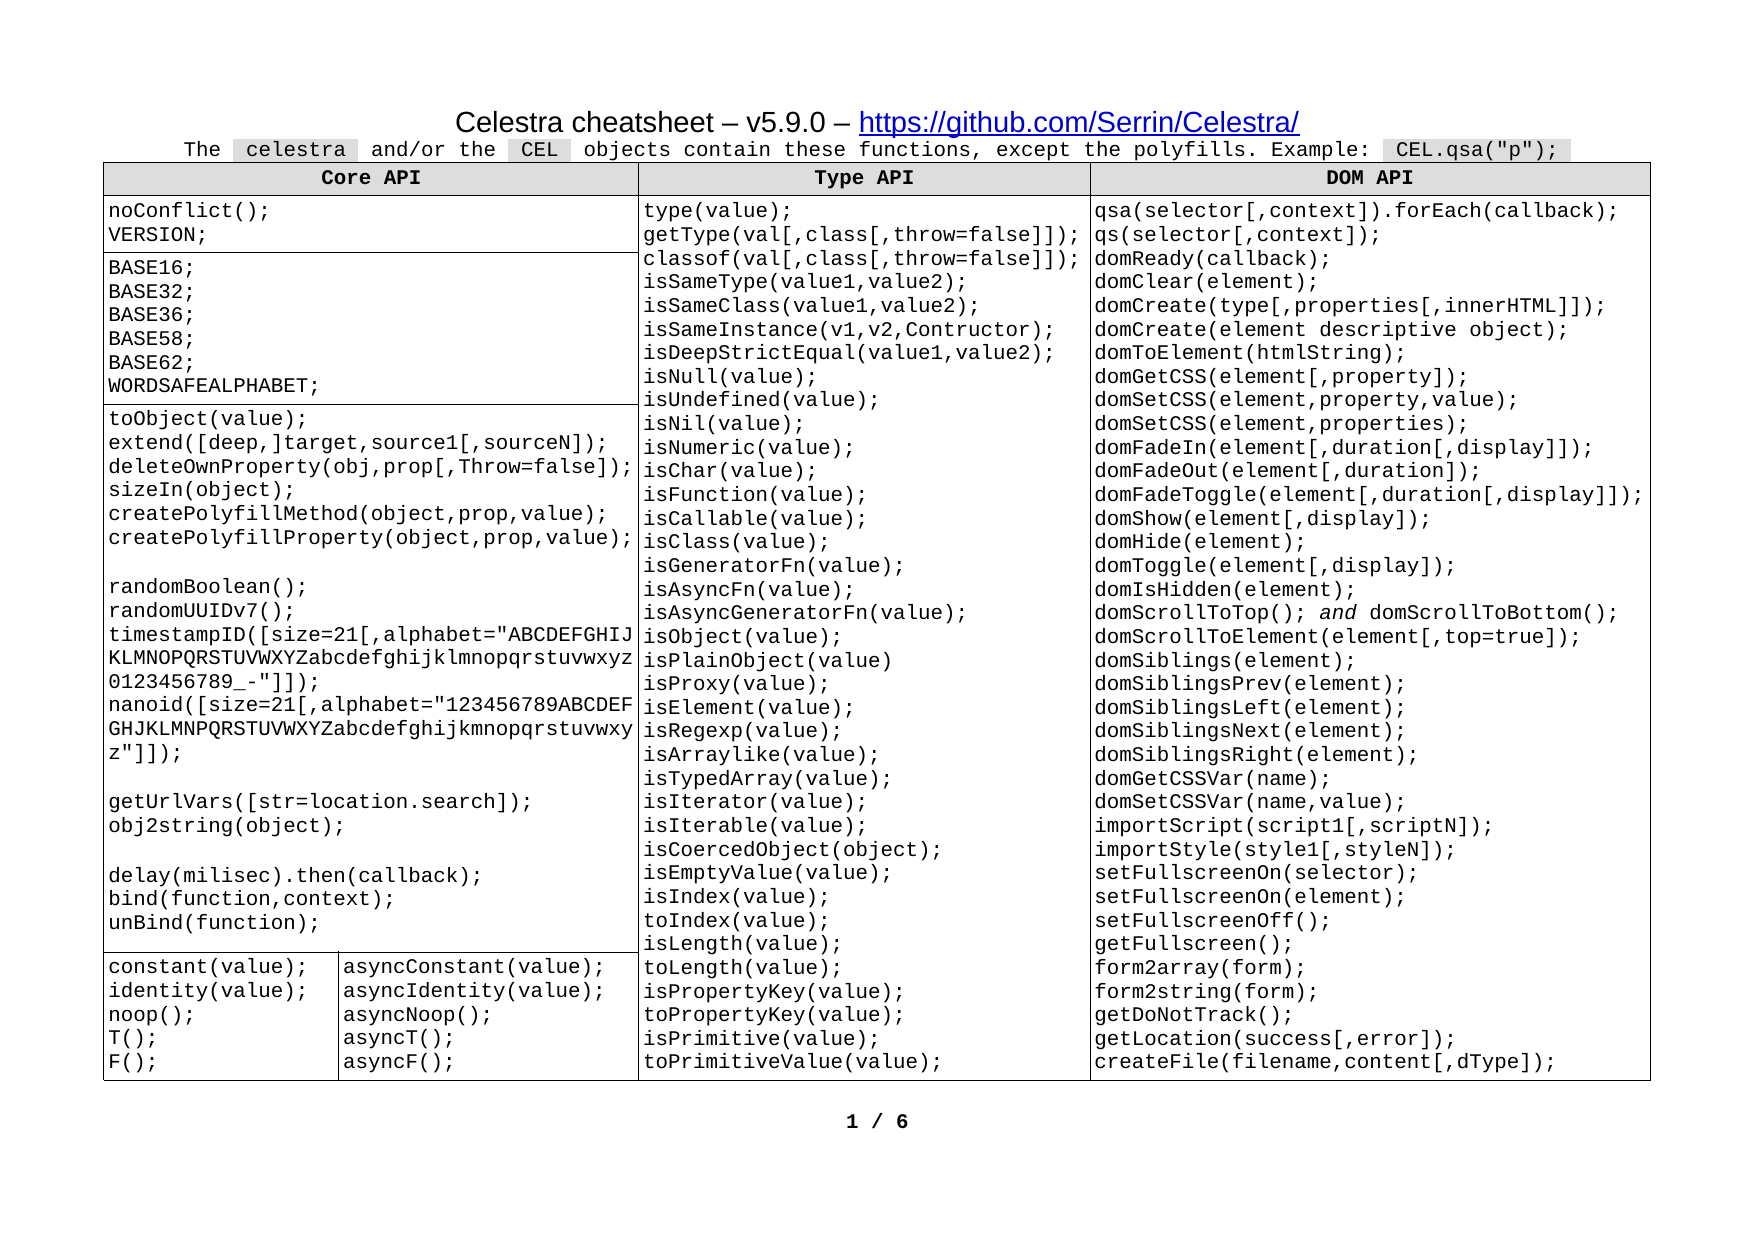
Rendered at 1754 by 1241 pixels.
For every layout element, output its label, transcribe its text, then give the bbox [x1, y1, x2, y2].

table_cell toObject(value); extend([deep,]target,source1[,sourceN]); deleteOwnProperty(obj,prop[,Throw=false]); sizeIn(object); createPolyfillMethod(object,prop,value); createPolyfillProperty(object,prop,value); randomBoolean(); randomUUIDv7(); timestampID([size=21[,alphabet="ABCDEFGHIJKLMNOPQRSTUVWXYZabcdefghijklmnopqrstuvwxyz0123456789_-"]]); nanoid([size=21[,alphabet="123456789ABCDEFGHJKLMNPQRSTUVWXYZabcdefghijkmnopqrstuvwxyz"]]); getUrlVars([str=location.search]); obj2string(object); delay(milisec).then(callback); bind(function,context); unBind(function); [104, 405, 638, 951]
table_cell type(value); getType(val[,class[,throw=false]]); classof(val[,class[,throw=false]]); isSameType(value1,value2); isSameClass(value1,value2); isSameInstance(v1,v2,Contructor); isDeepStrictEqual(value1,value2); isNull(value); isUndefined(value); isNil(value); isNumeric(value); isChar(value); isFunction(value); isCallable(value); isClass(value); isGeneratorFn(value); isAsyncFn(value); isAsyncGeneratorFn(value); isObject(value); isPlainObject(value) isProxy(value); isElement(value); isRegexp(value); isArraylike(value); isTypedArray(value); isIterator(value); isIterable(value); isCoercedObject(object); isEmptyValue(value); isIndex(value); toIndex(value); isLength(value); toLength(value); isPropertyKey(value); toPropertyKey(value); isPrimitive(value); toPrimitiveValue(value); [639, 196, 1090, 1080]
text The celestra and/or the CEL objects contain these functions, except the polyfills. Example: CEL.qsa("p"); [105, 138, 1649, 162]
table_header Type API [639, 163, 1090, 195]
text Celestra cheatsheet – v5.9.0 – https://github.com/Serrin/Celestra/ [105, 105, 1649, 138]
table_cell BASE16; BASE32; BASE36; BASE58; BASE62; WORDSAFEALPHABET; [104, 253, 638, 403]
table_header DOM API [1091, 163, 1650, 195]
table_cell asyncConstant(value); asyncIdentity(value); asyncNoop(); asyncT(); asyncF(); [339, 953, 638, 1080]
table_cell constant(value); identity(value); noop(); T(); F(); [104, 953, 338, 1080]
table_cell qsa(selector[,context]).forEach(callback); qs(selector[,context]); domReady(callback); domClear(element); domCreate(type[,properties[,innerHTML]]); domCreate(element descriptive object); domToElement(htmlString); domGetCSS(element[,property]); domSetCSS(element,property,value); domSetCSS(element,properties); domFadeIn(element[,duration[,display]]); domFadeOut(element[,duration]); domFadeToggle(element[,duration[,display]]); domShow(element[,display]); domHide(element); domToggle(element[,display]); domIsHidden(element); domScrollToTop(); and domScrollToBottom(); domScrollToElement(element[,top=true]); domSiblings(element); domSiblingsPrev(element); domSiblingsLeft(element); domSiblingsNext(element); domSiblingsRight(element); domGetCSSVar(name); domSetCSSVar(name,value); importScript(script1[,scriptN]); importStyle(style1[,styleN]); setFullscreenOn(selector); setFullscreenOn(element); setFullscreenOff(); getFullscreen(); form2array(form); form2string(form); getDoNotTrack(); getLocation(success[,error]); createFile(filename,content[,dType]); [1091, 196, 1650, 1080]
table_cell noConflict(); VERSION; [104, 196, 638, 252]
table_header Core API [104, 163, 638, 195]
